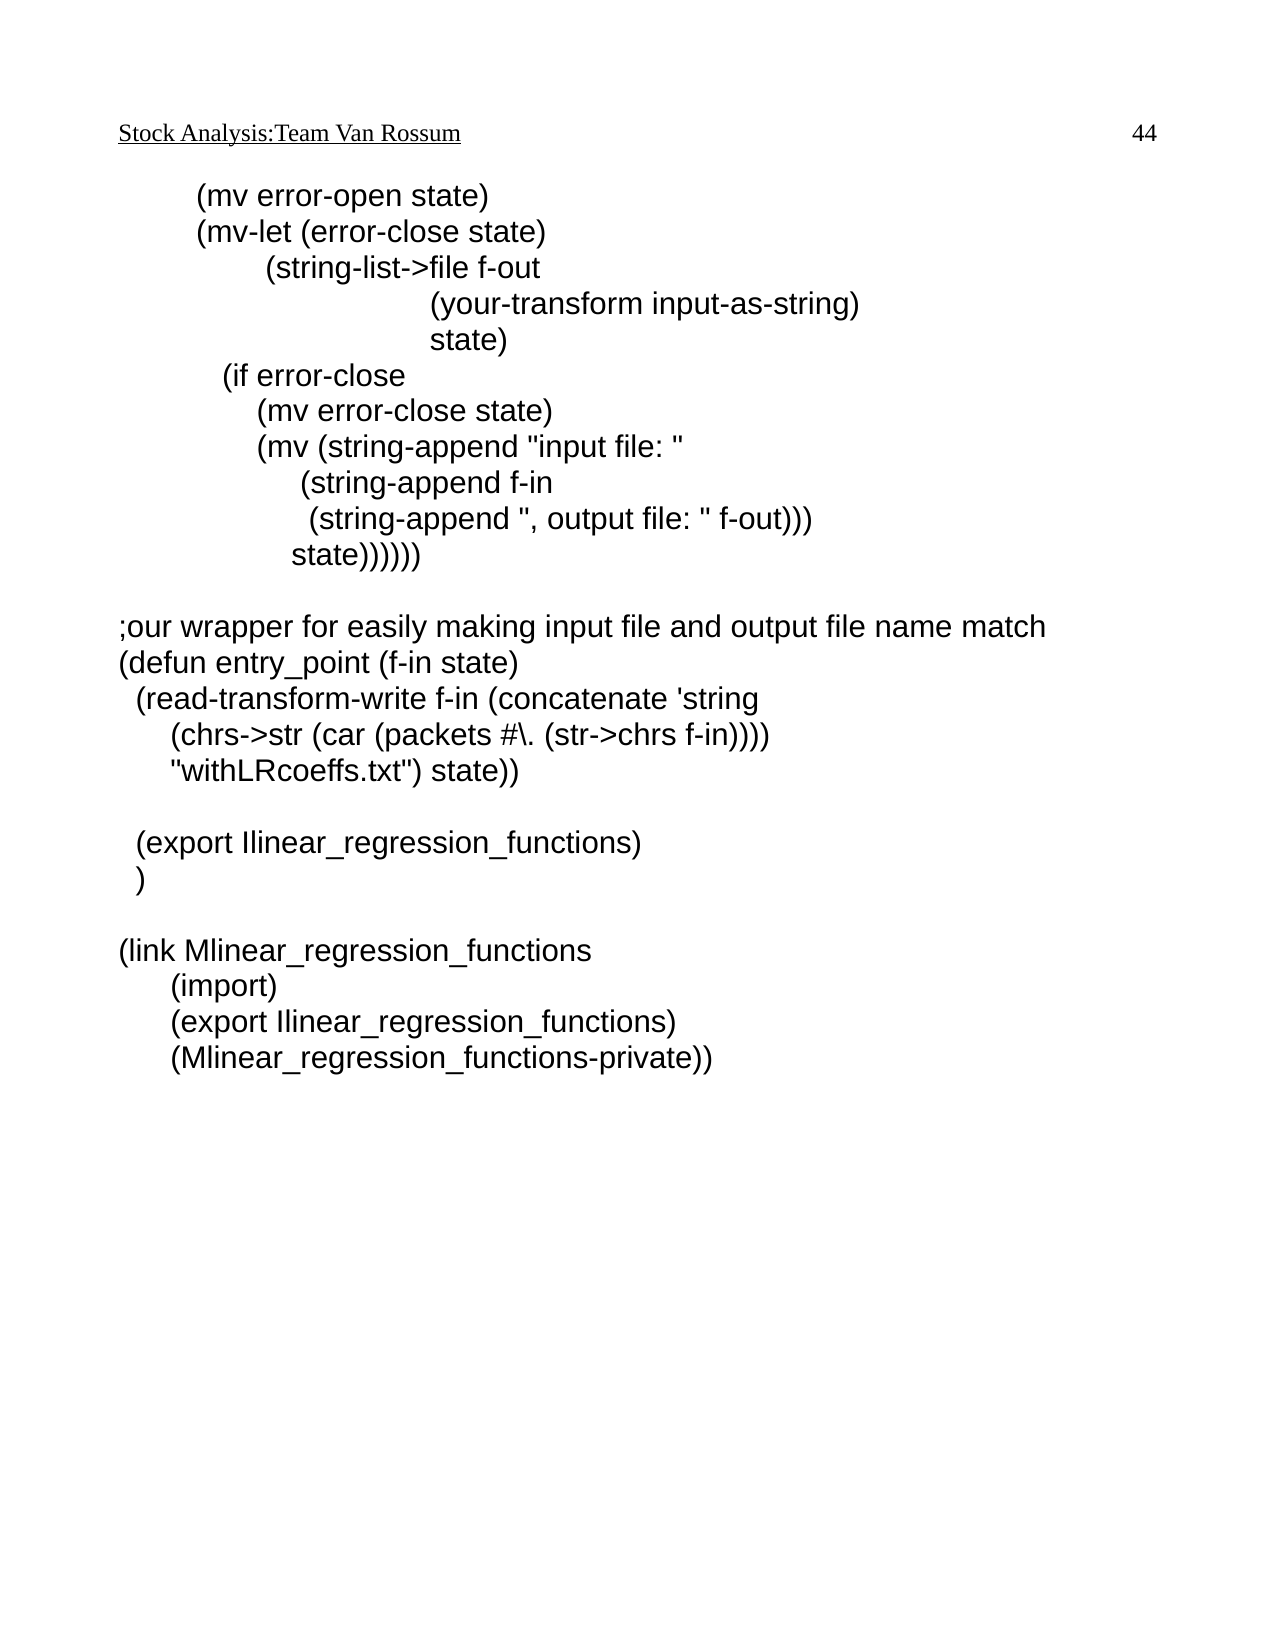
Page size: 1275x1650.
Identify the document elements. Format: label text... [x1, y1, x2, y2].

text (string-append ", output file: " f-out))) [118, 500, 1157, 536]
text (your-transform input-as-string) [118, 285, 1157, 321]
text (export Ilinear_regression_functions) [118, 824, 1157, 860]
text (import) [118, 967, 1157, 1003]
text (defun entry_point (f-in state) [118, 644, 1157, 680]
text (export Ilinear_regression_functions) [118, 1003, 1157, 1039]
text (mv error-open state) [118, 177, 1157, 213]
text (Mlinear_regression_functions-private)) [118, 1039, 1157, 1075]
text (string-append f-in [118, 464, 1157, 500]
text (string-list->file f-out [118, 249, 1157, 285]
text (link Mlinear_regression_functions [118, 932, 1157, 967]
text "withLRcoeffs.txt") state)) [118, 752, 1157, 788]
text (read-transform-write f-in (concatenate 'string [118, 680, 1157, 716]
text state) [118, 321, 1157, 357]
text (chrs->str (car (packets #\. (str->chrs f-in)))) [118, 716, 1157, 752]
text (mv-let (error-close state) [118, 213, 1157, 249]
text ;our wrapper for easily making input file and output file name match [118, 608, 1157, 644]
text (mv error-close state) [118, 392, 1157, 428]
text (mv (string-append "input file: " [118, 428, 1157, 464]
text (if error-close [118, 357, 1157, 392]
text state)))))) [118, 536, 1157, 572]
text ) [118, 860, 1157, 896]
